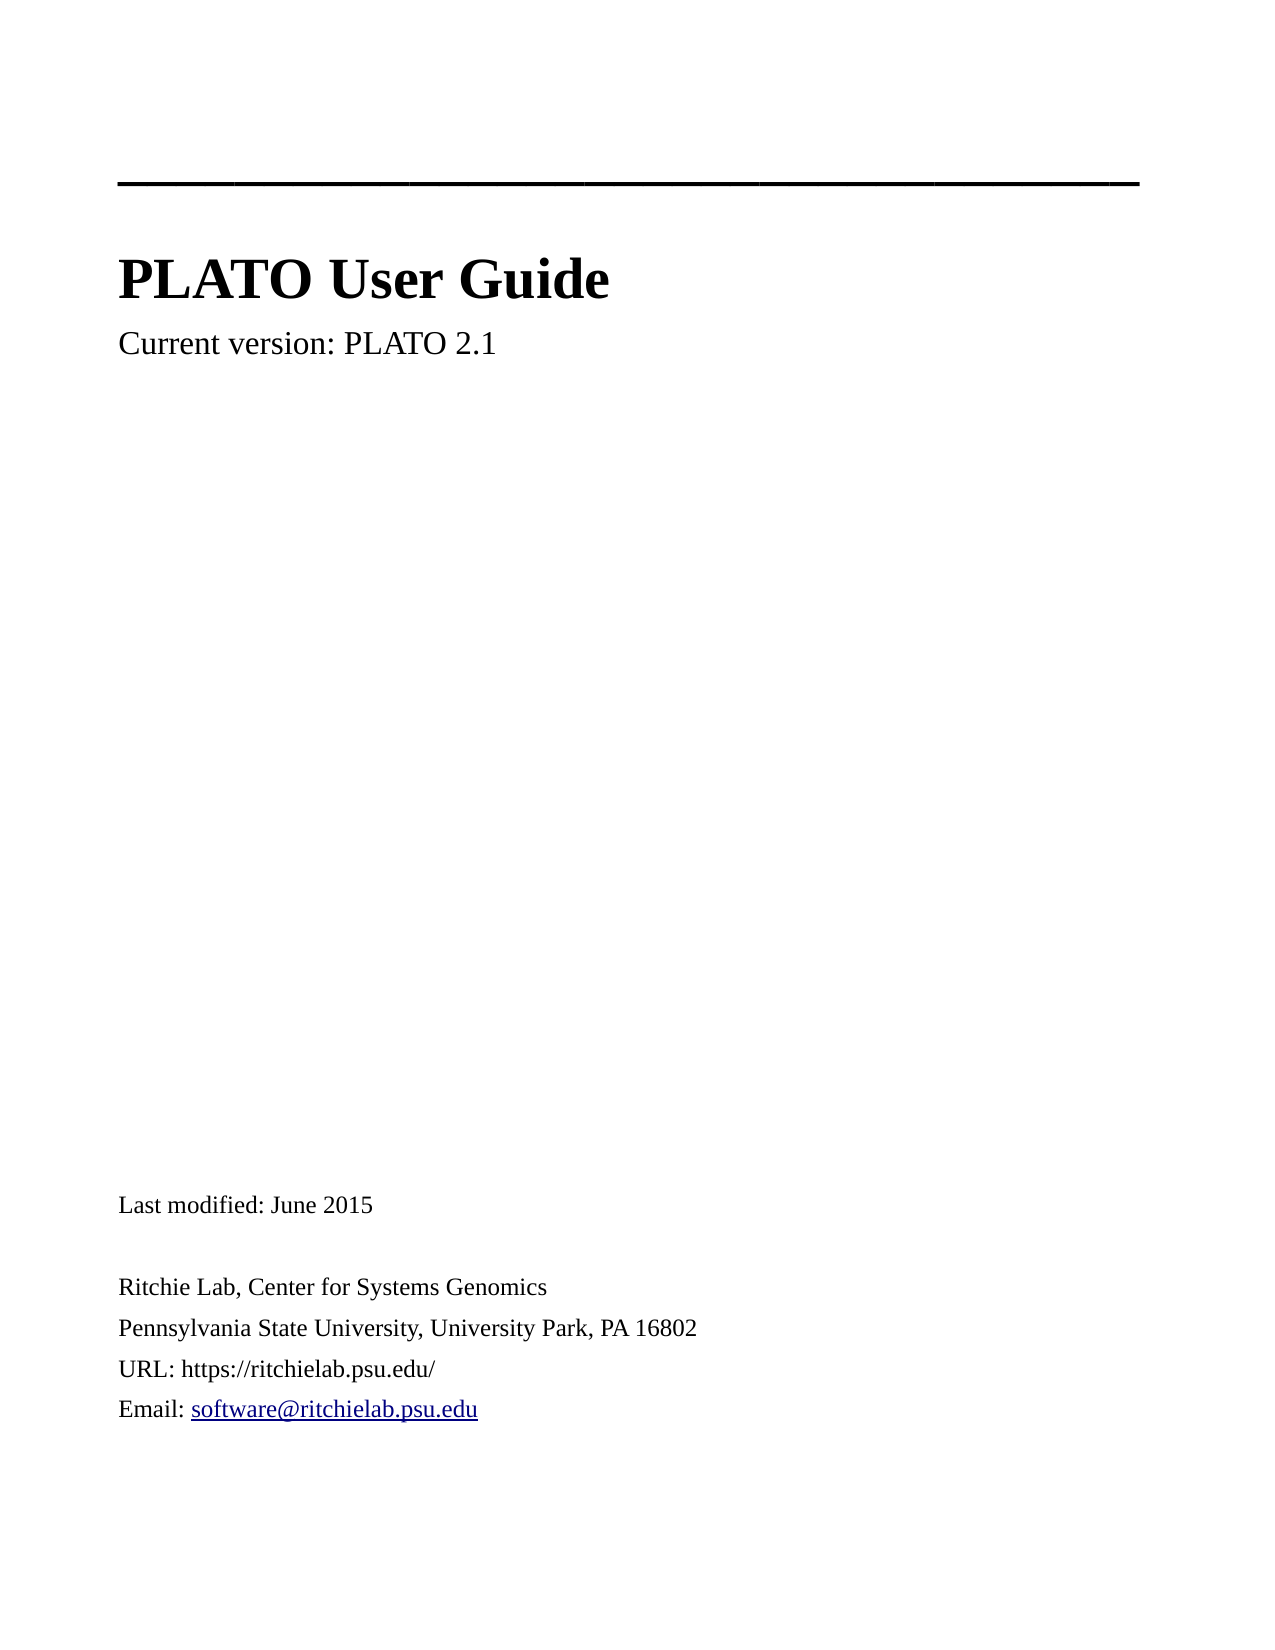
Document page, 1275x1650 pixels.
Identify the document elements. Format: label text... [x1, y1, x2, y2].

text PLATO User Guide [118, 244, 1157, 311]
text Current version: PLATO 2.1 [118, 323, 1157, 362]
text Last modified: June 2015 [118, 1190, 1157, 1219]
text Ritchie Lab, Center for Systems Genomics [118, 1272, 1157, 1301]
text URL: https://ritchielab.psu.edu/ [118, 1354, 1157, 1382]
text Pennsylvania State University, University Park, PA 16802 [118, 1313, 1157, 1342]
text ___________________________________ [118, 124, 1157, 191]
text Email: software@ritchielab.psu.edu [118, 1394, 1157, 1423]
